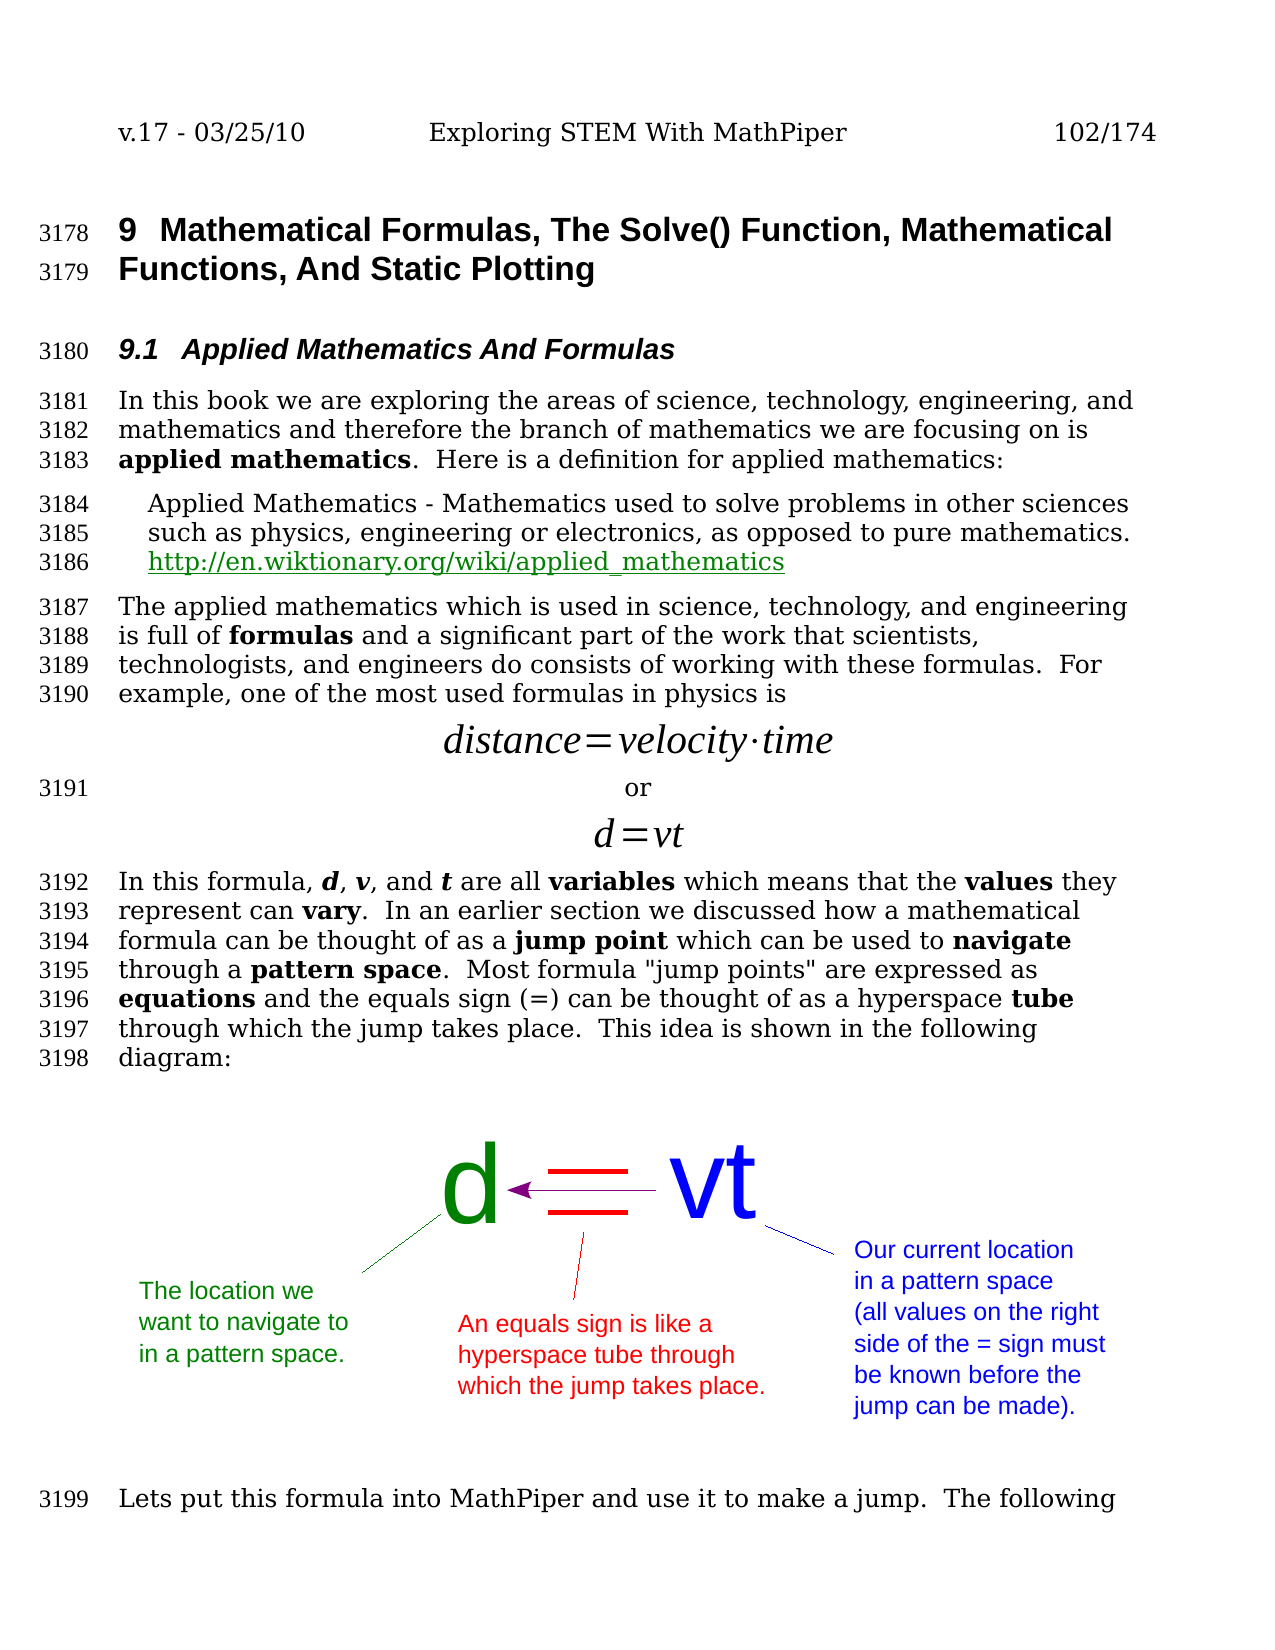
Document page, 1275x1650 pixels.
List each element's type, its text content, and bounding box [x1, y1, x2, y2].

text Applied Mathematics - Mathematics used to solve problems in other sciences such as physics, engineering or electronics, as opposed to pure mathematics. http://en.wiktionary.org/wiki/applied_mathematics [148, 489, 1157, 577]
text Lets put this formula into MathPiper and use it to make a jump. The following [118, 1484, 1157, 1513]
subtitle Mathematical Formulas, The Solve() Function, Mathematical Functions, And Static Plotting [118, 210, 1157, 287]
text The applied mathematics which is used in science, technology, and engineering is full of formulas and a significant part of the work that scientists, technologists, and engineers do consists of working with these formulas. For example, one of the most used formulas in physics is [118, 592, 1157, 709]
text In this formula, d, v, and t are all variables which means that the values they represent can vary. In an earlier section we discussed how a mathematical formula can be thought of as a jump point which can be used to navigate through a pattern space. Most formula "jump points" are expressed as equations and the equals sign (=) can be thought of as a hyperspace tube through which the jump takes place. This idea is shown in the following diagram: [118, 867, 1157, 1072]
text or [118, 773, 1157, 802]
subtitle Applied Mathematics And Formulas [118, 332, 1157, 366]
text In this book we are exploring the areas of science, technology, engineering, and mathematics and therefore the branch of mathematics we are focusing on is applied mathematics. Here is a definition for applied mathematics: [118, 387, 1157, 474]
